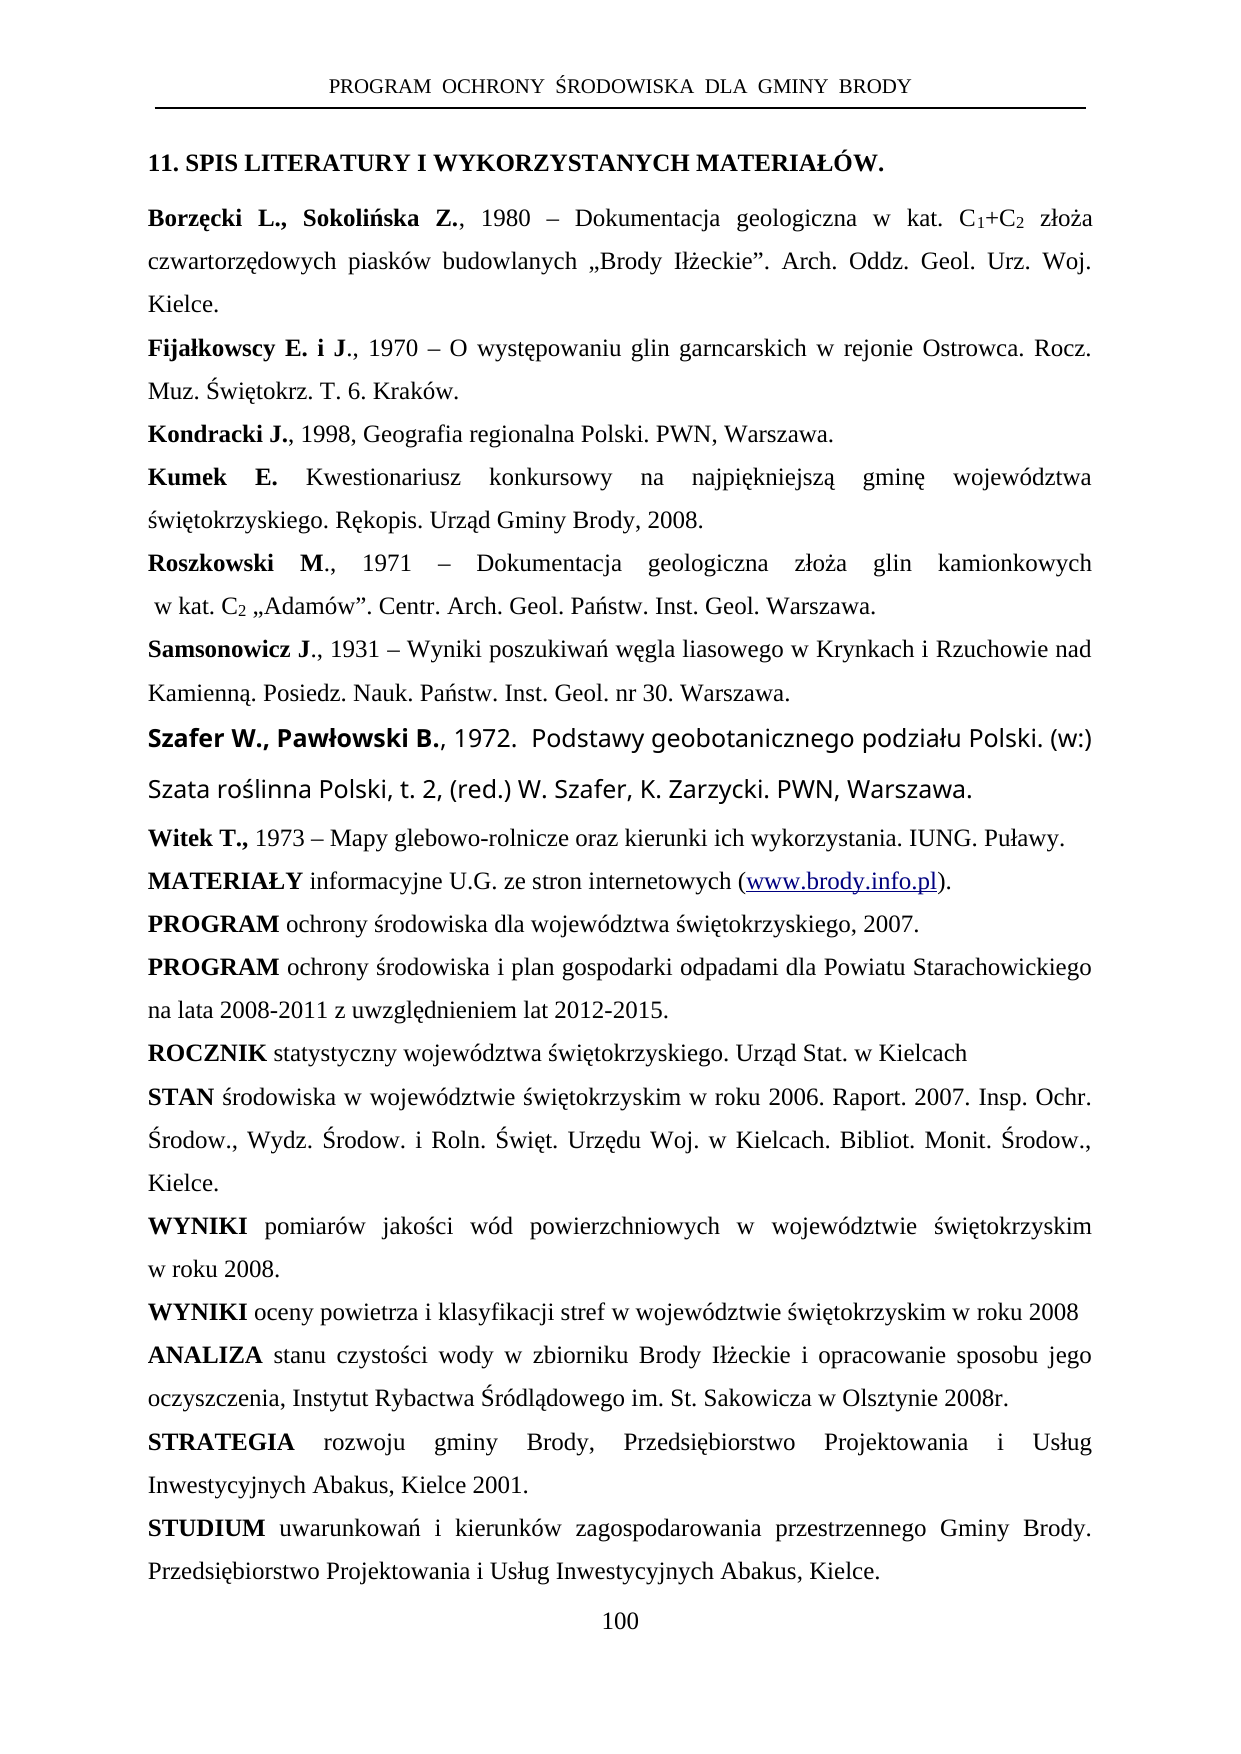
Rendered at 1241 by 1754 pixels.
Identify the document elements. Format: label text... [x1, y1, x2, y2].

subtitle 11. Spis literatury i wykorzystanych materiałów. [148, 148, 1093, 176]
text Kumek E. Kwestionariusz konkursowy na najpiękniejszą gminę województwa świętokrzyskiego. Rękopis. Urząd Gminy Brody, 2008. [148, 462, 1093, 534]
text PROGRAM ochrony środowiska dla województwa świętokrzyskiego, 2007. [148, 909, 1093, 938]
text STRATEGIA rozwoju gminy Brody, Przedsiębiorstwo Projektowania i Usług Inwestycyjnych Abakus, Kielce 2001. [148, 1427, 1093, 1498]
text WYNIKI pomiarów jakości wód powierzchniowych w województwie świętokrzyskim w roku 2008. [148, 1211, 1093, 1283]
text WYNIKI oceny powietrza i klasyfikacji stref w województwie świętokrzyskim w roku 2008 [148, 1297, 1093, 1326]
text Szafer W., Pawłowski B., 1972. Podstawy geobotanicznego podziału Polski. (w:) Szata roślinna Polski, t. 2, (red.) W. Szafer, K. Zarzycki. PWN, Warszawa. [148, 721, 1093, 806]
text MATERIAŁY informacyjne U.G. ze stron internetowych (www.brody.info.pl). [148, 866, 1093, 895]
text PROGRAM ochrony środowiska i plan gospodarki odpadami dla Powiatu Starachowickiego na lata 2008-2011 z uwzględnieniem lat 2012-2015. [148, 952, 1093, 1024]
text STAN środowiska w województwie świętokrzyskim w roku 2006. Raport. 2007. Insp. Ochr. Środow., Wydz. Środow. i Roln. Święt. Urzędu Woj. w Kielcach. Bibliot. Monit. Środow., Kielce. [148, 1082, 1093, 1197]
text Samsonowicz J., 1931 – Wyniki poszukiwań węgla liasowego w Krynkach i Rzuchowie nad Kamienną. Posiedz. Nauk. Państw. Inst. Geol. nr 30. Warszawa. [148, 634, 1093, 706]
text Roszkowski M., 1971 – Dokumentacja geologiczna złoża glin kamionkowych w kat. C2 „Adamów”. Centr. Arch. Geol. Państw. Inst. Geol. Warszawa. [148, 548, 1093, 620]
text Fijałkowscy E. i J., 1970 – O występowaniu glin garncarskich w rejonie Ostrowca. Rocz. Muz. Świętokrz. T. 6. Kraków. [148, 333, 1093, 404]
text Borzęcki L., Sokolińska Z., 1980 – Dokumentacja geologiczna w kat. C1+C2 złoża czwartorzędowych piasków budowlanych „Brody Iłżeckie”. Arch. Oddz. Geol. Urz. Woj. Kielce. [148, 203, 1093, 318]
text Kondracki J., 1998, Geografia regionalna Polski. PWN, Warszawa. [148, 419, 1093, 448]
text Witek T., 1973 – Mapy glebowo-rolnicze oraz kierunki ich wykorzystania. IUNG. Puławy. [148, 823, 1093, 852]
text STUDIUM uwarunkowań i kierunków zagospodarowania przestrzennego Gminy Brody. Przedsiębiorstwo Projektowania i Usług Inwestycyjnych Abakus, Kielce. [148, 1513, 1093, 1585]
text ROCZNIK statystyczny województwa świętokrzyskiego. Urząd Stat. w Kielcach [148, 1038, 1093, 1067]
text ANALIZA stanu czystości wody w zbiorniku Brody Iłżeckie i opracowanie sposobu jego oczyszczenia, Instytut Rybactwa Śródlądowego im. St. Sakowicza w Olsztynie 2008r. [148, 1340, 1093, 1412]
